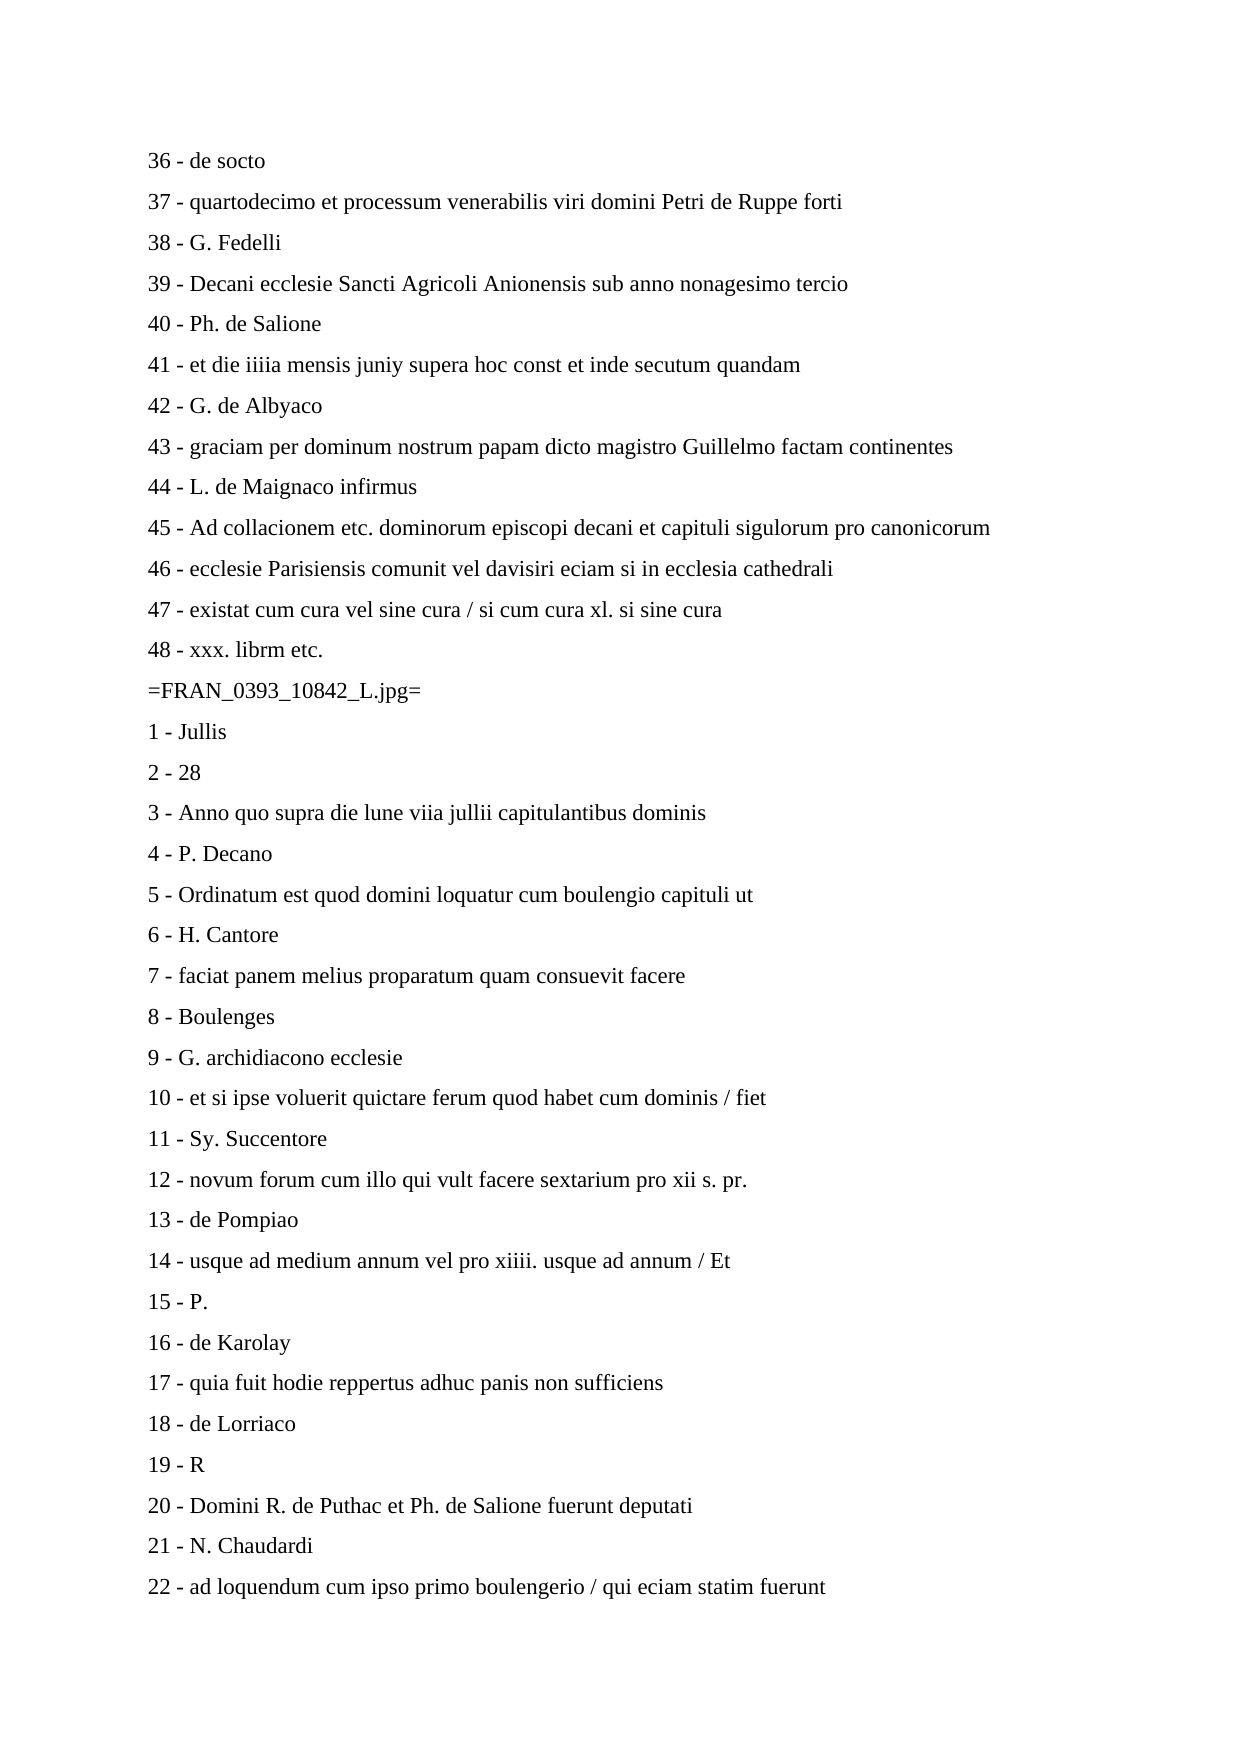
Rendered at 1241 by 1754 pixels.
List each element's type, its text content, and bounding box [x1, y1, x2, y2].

text 46 - ecclesie Parisiensis comunit vel davisiri eciam si in ecclesia cathedrali [148, 555, 1093, 581]
text 3 - Anno quo supra die lune viia jullii capitulantibus dominis [148, 799, 1093, 826]
text 47 - existat cum cura vel sine cura / si cum cura xl. si sine cura [148, 596, 1093, 622]
text 22 - ad loquendum cum ipso primo boulengerio / qui eciam statim fuerunt [148, 1573, 1093, 1599]
text 13 - de Pompiao [148, 1207, 1093, 1233]
text 16 - de Karolay [148, 1329, 1093, 1355]
text 45 - Ad collacionem etc. dominorum episcopi decani et capituli sigulorum pro canonicorum [148, 514, 1093, 541]
text 6 - H. Cantore [148, 921, 1093, 948]
text 4 - P. Decano [148, 840, 1093, 866]
text 15 - P. [148, 1288, 1093, 1314]
text 18 - de Lorriaco [148, 1410, 1093, 1437]
text 42 - G. de Albyaco [148, 392, 1093, 418]
text 20 - Domini R. de Puthac et Ph. de Salione fuerunt deputati [148, 1492, 1093, 1518]
text 37 - quartodecimo et processum venerabilis viri domini Petri de Ruppe forti [148, 188, 1093, 215]
text 8 - Boulenges [148, 1003, 1093, 1029]
text 7 - faciat panem melius proparatum quam consuevit facere [148, 962, 1093, 988]
text 1 - Jullis [148, 718, 1093, 744]
text 21 - N. Chaudardi [148, 1532, 1093, 1559]
text 14 - usque ad medium annum vel pro xiiii. usque ad annum / Et [148, 1247, 1093, 1274]
text 17 - quia fuit hodie reppertus adhuc panis non sufficiens [148, 1369, 1093, 1396]
text 43 - graciam per dominum nostrum papam dicto magistro Guillelmo factam continentes [148, 433, 1093, 459]
text 41 - et die iiiia mensis juniy supera hoc const et inde secutum quandam [148, 351, 1093, 378]
text 36 - de socto [148, 148, 1093, 174]
text 19 - R [148, 1451, 1093, 1477]
text 11 - Sy. Succentore [148, 1125, 1093, 1151]
text =FRAN_0393_10842_L.jpg= [148, 677, 1093, 703]
text 10 - et si ipse voluerit quictare ferum quod habet cum dominis / fiet [148, 1084, 1093, 1111]
text 44 - L. de Maignaco infirmus [148, 473, 1093, 500]
text 2 - 28 [148, 758, 1093, 785]
text 48 - xxx. librm etc. [148, 636, 1093, 663]
text 9 - G. archidiacono ecclesie [148, 1044, 1093, 1070]
text 40 - Ph. de Salione [148, 311, 1093, 337]
text 12 - novum forum cum illo qui vult facere sextarium pro xii s. pr. [148, 1166, 1093, 1192]
text 39 - Decani ecclesie Sancti Agricoli Anionensis sub anno nonagesimo tercio [148, 270, 1093, 296]
text 38 - G. Fedelli [148, 229, 1093, 255]
text 5 - Ordinatum est quod domini loquatur cum boulengio capituli ut [148, 881, 1093, 907]
